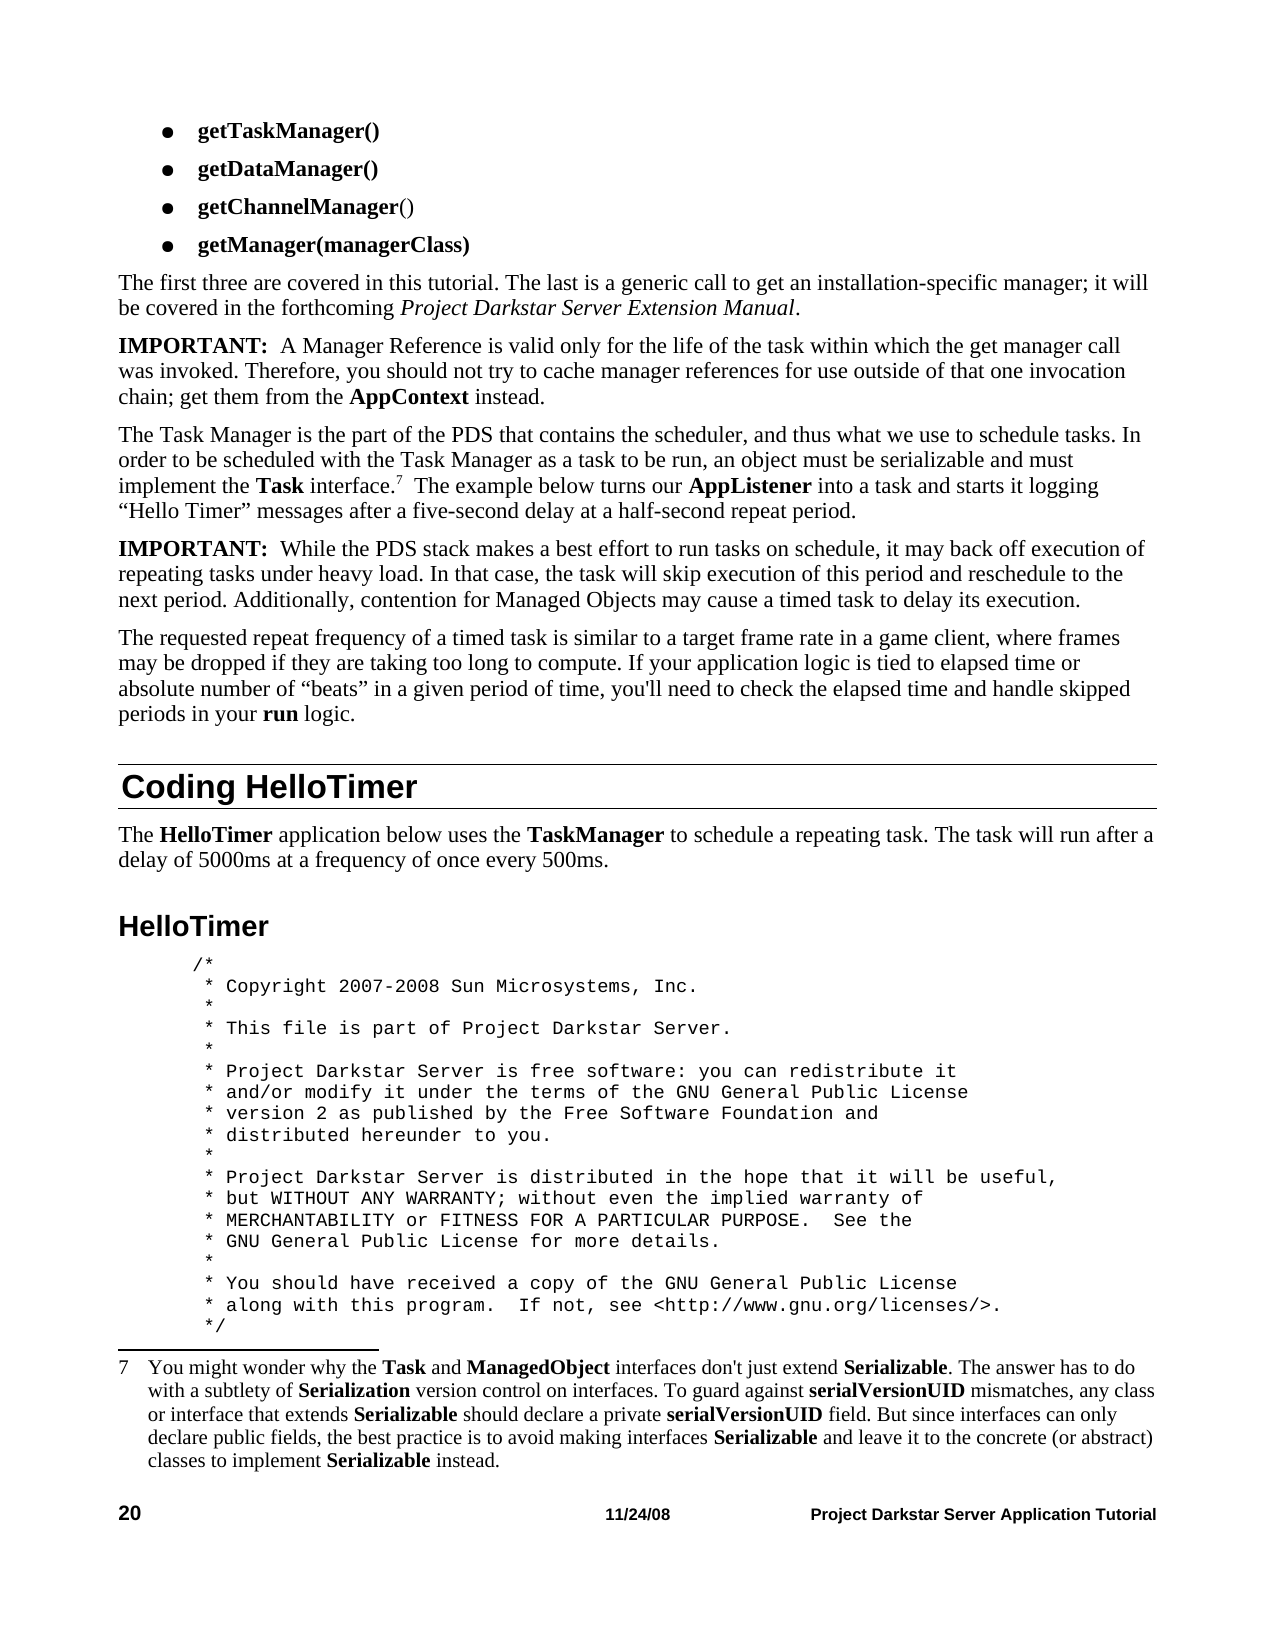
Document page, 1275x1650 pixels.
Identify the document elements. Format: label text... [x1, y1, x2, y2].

text You might wonder why the Task and ManagedObject interfaces don't just extend Serializable. The answer has to do with a subtlety of Serialization version control on interfaces. To guard against serialVersionUID mismatches, any class or interface that extends Serializable should declare a private serialVersionUID field. But since interfaces can only declare public fields, the best practice is to avoid making interfaces Serializable and leave it to the concrete (or abstract) classes to implement Serializable instead. [118, 1356, 1157, 1472]
text * MERCHANTABILITY or FITNESS FOR A PARTICULAR PURPOSE. See the [192, 1210, 1098, 1232]
text The requested repeat frequency of a timed task is similar to a target frame rate in a game client, where frames may be dropped if they are taking too long to compute. If your application logic is tied to elapsed time or absolute number of “beats” in a given period of time, you'll need to check the elapsed time and handle skipped periods in your run logic. [118, 625, 1157, 726]
text IMPORTANT: A Manager Reference is valid only for the life of the task within which the get manager call was invoked. Therefore, you should not try to cache manager references for use outside of that one invocation chain; get them from the AppContext instead. [118, 333, 1157, 409]
text The HelloTimer application below uses the TaskManager to schedule a repeating task. The task will run after a delay of 5000ms at a frequency of once every 500ms. [118, 822, 1157, 873]
text * but WITHOUT ANY WARRANTY; without even the implied warranty of [192, 1189, 1098, 1210]
text */ [192, 1317, 1098, 1338]
list getDataManager() [192, 156, 1157, 181]
text * This file is part of Project Darkstar Server. [192, 1019, 1098, 1040]
list getManager(managerClass) [192, 232, 1157, 257]
text * version 2 as published by the Free Software Foundation and [192, 1104, 1098, 1125]
subtitle Coding HelloTimer [118, 765, 1157, 808]
text IMPORTANT: While the PDS stack makes a best effort to run tasks on schedule, it may back off execution of repeating tasks under heavy load. In that case, the task will skip execution of this period and reschedule to the next period. Additionally, contention for Managed Objects may cause a timed task to delay its execution. [118, 536, 1157, 612]
text * Project Darkstar Server is free software: you can redistribute it [192, 1062, 1098, 1083]
text * GNU General Public License for more details. [192, 1232, 1098, 1253]
text The Task Manager is the part of the PDS that contains the scheduler, and thus what we use to schedule tasks. In order to be scheduled with the Task Manager as a task to be run, an object must be serializable and must implement the Task interface. The example below turns our AppListener into a task and starts it logging “Hello Timer” messages after a five-second delay at a half-second repeat period. [118, 422, 1157, 523]
text /* [192, 955, 1098, 977]
text * [192, 1040, 1098, 1062]
list getChannelManager() [192, 194, 1157, 219]
text * [192, 998, 1098, 1019]
text * along with this program. If not, see <http://www.gnu.org/licenses/>. [192, 1295, 1098, 1317]
text * Project Darkstar Server is distributed in the hope that it will be useful, [192, 1168, 1098, 1189]
text The first three are covered in this tutorial. The last is a generic call to get an installation-specific manager; it will be covered in the forthcoming Project Darkstar Server Extension Manual. [118, 270, 1157, 321]
text * distributed hereunder to you. [192, 1125, 1098, 1147]
text * Copyright 2007-2008 Sun Microsystems, Inc. [192, 977, 1098, 998]
text * [192, 1253, 1098, 1274]
text * [192, 1147, 1098, 1168]
text * and/or modify it under the terms of the GNU General Public License [192, 1083, 1098, 1104]
text * You should have received a copy of the GNU General Public License [192, 1274, 1098, 1295]
list getTaskManager() [192, 118, 1157, 143]
subtitle HelloTimer [118, 910, 1157, 943]
